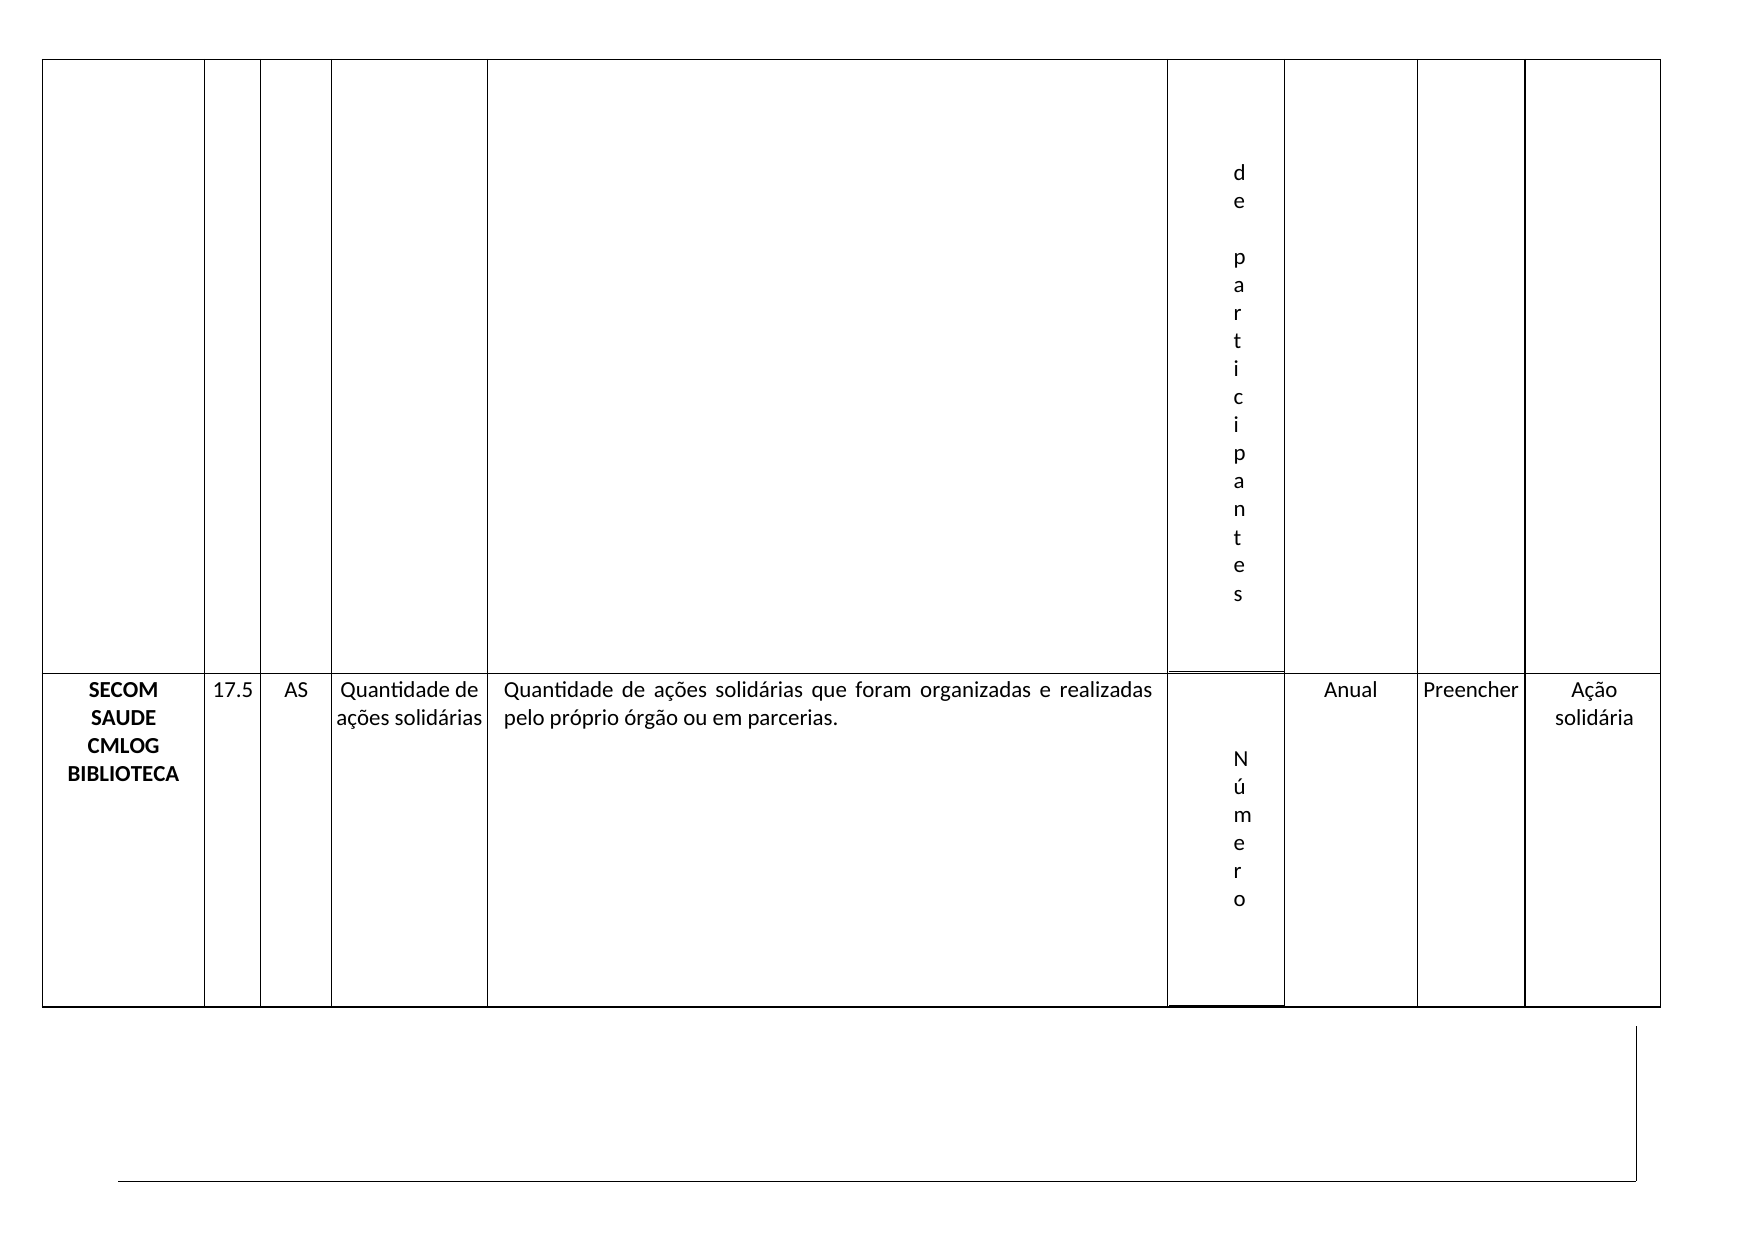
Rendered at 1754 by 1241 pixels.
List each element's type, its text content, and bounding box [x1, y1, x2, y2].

table_cell [1418, 60, 1524, 673]
table_cell [205, 60, 260, 673]
table_cell [1285, 60, 1417, 673]
table_cell Anual [1285, 674, 1417, 1006]
table_cell SECOM SAUDE CMLOG BIBLIOTECA [43, 674, 204, 1006]
table_cell [43, 60, 204, 673]
table_cell [488, 60, 1167, 673]
table_cell Ação solidária [1526, 674, 1660, 1006]
table_cell [1526, 60, 1660, 673]
table_cell de participantes [1168, 60, 1284, 673]
table_cell 17.5 [205, 674, 260, 1006]
table_cell Quantidade de ações solidárias que foram organizadas e realizadas pelo próprio órgão ou em parcerias. [488, 674, 1167, 1006]
table_cell Número [1168, 674, 1284, 1006]
table_cell Preencher [1418, 674, 1524, 1006]
table_cell [332, 60, 487, 673]
table_cell AS [261, 674, 331, 1006]
table_cell Quantidade de ações solidárias [332, 674, 487, 1006]
table_cell [261, 60, 331, 673]
